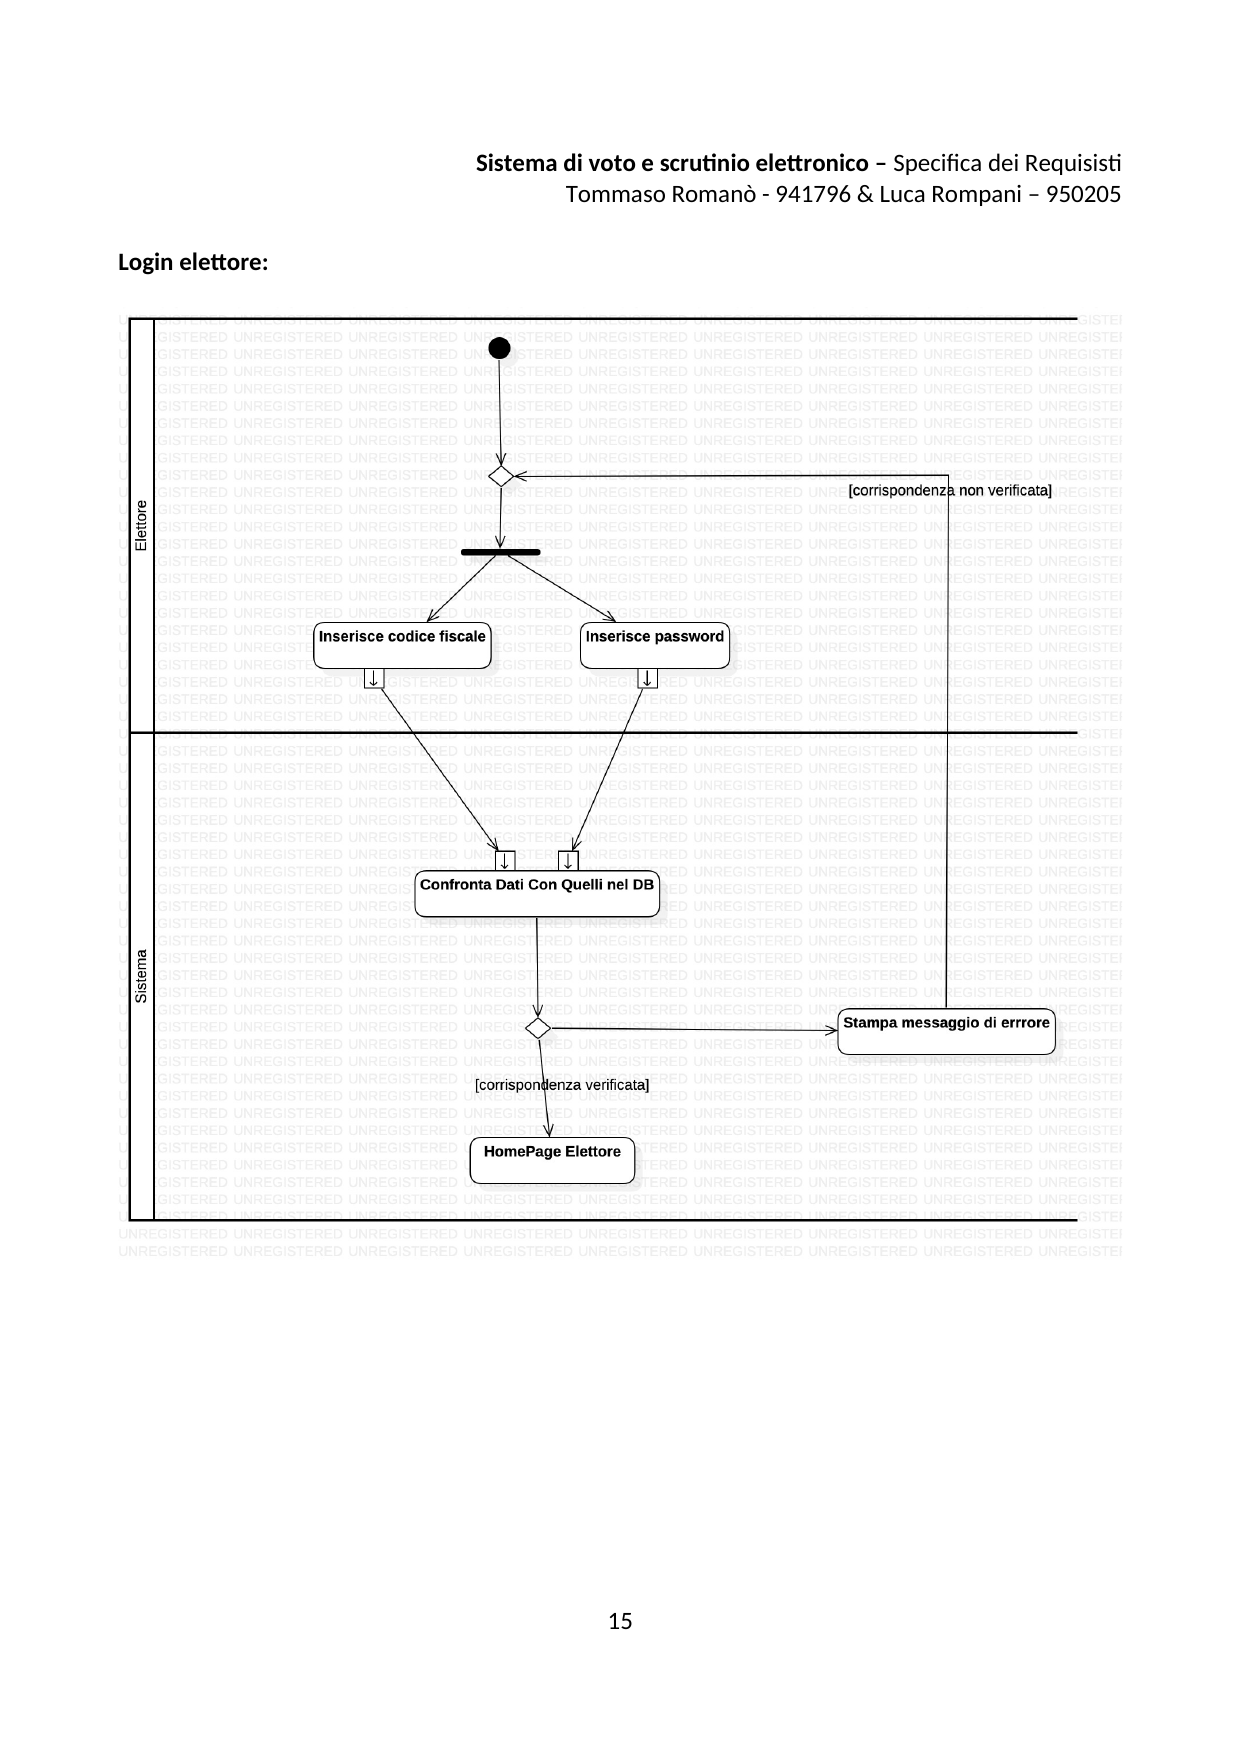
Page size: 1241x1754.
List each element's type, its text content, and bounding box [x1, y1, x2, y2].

text Login elettore: [118, 246, 1122, 277]
picture [118, 307, 1123, 1266]
